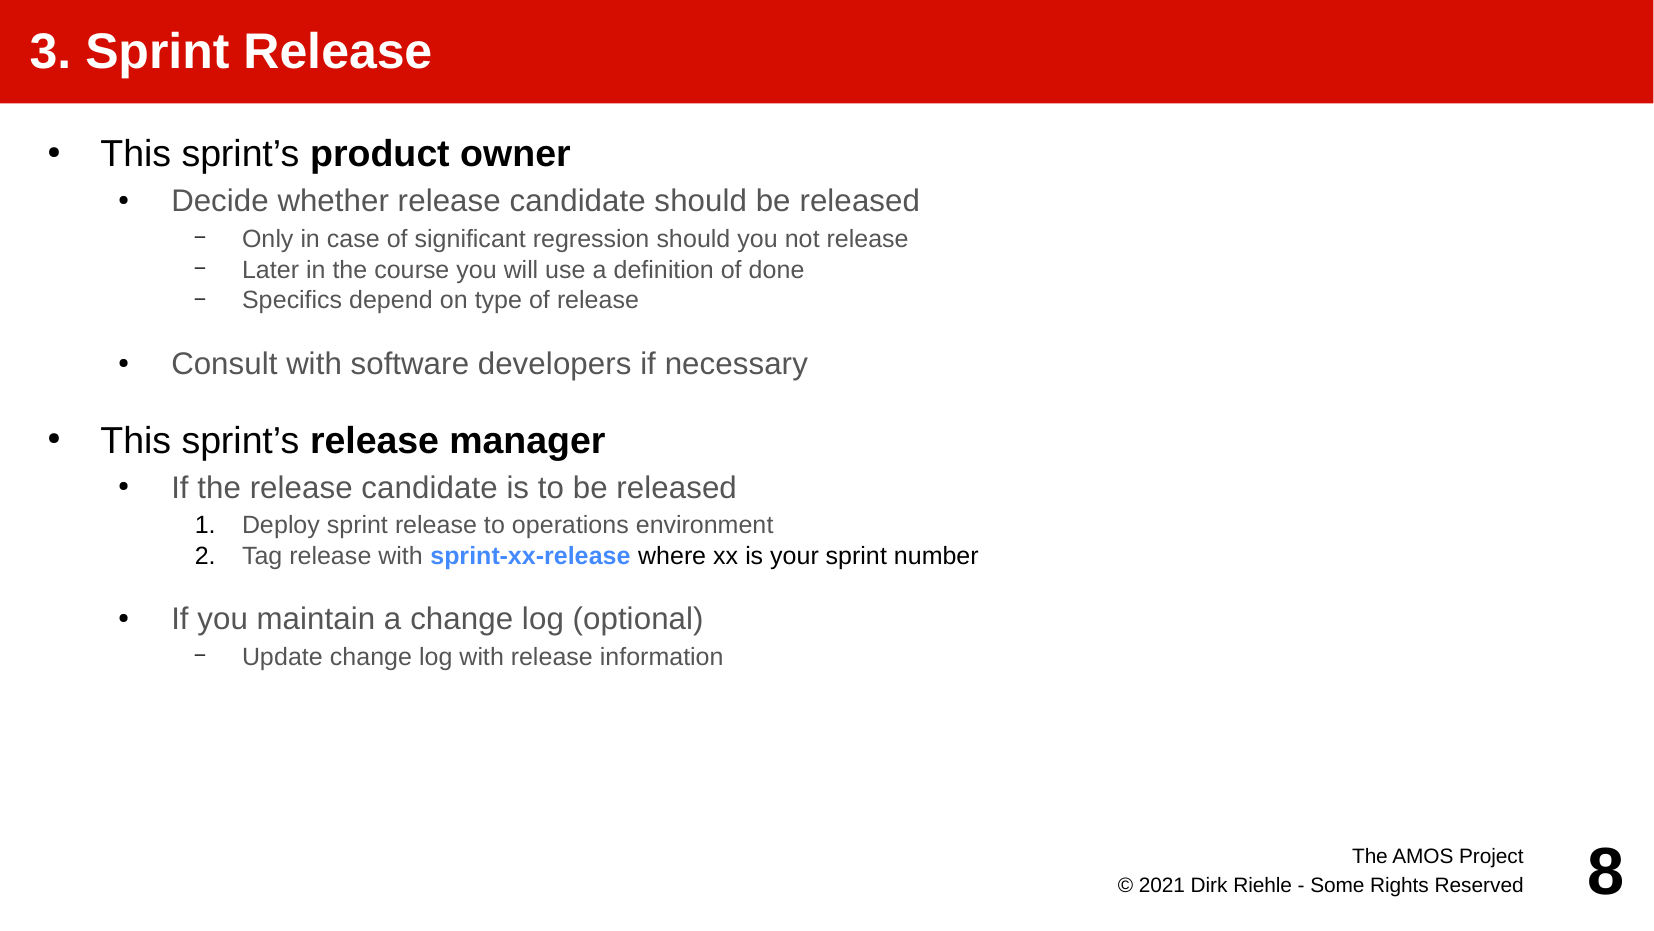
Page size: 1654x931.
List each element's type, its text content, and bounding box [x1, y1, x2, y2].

title 3. Sprint Release [0, 0, 1654, 104]
list This sprint’s product owner Decide whether release candidate should be released Only in case of significant regression should you not release Later in the course you will use a definition of done Specifics depend on type of release Consult with software developers if necessary This sprint’s release manager If the release candidate is to be released Deploy sprint release to operations environment Tag release with sprint-xx-release where xx is your sprint number If you maintain a change log (optional) Update change log with release information [29, 132, 1625, 813]
